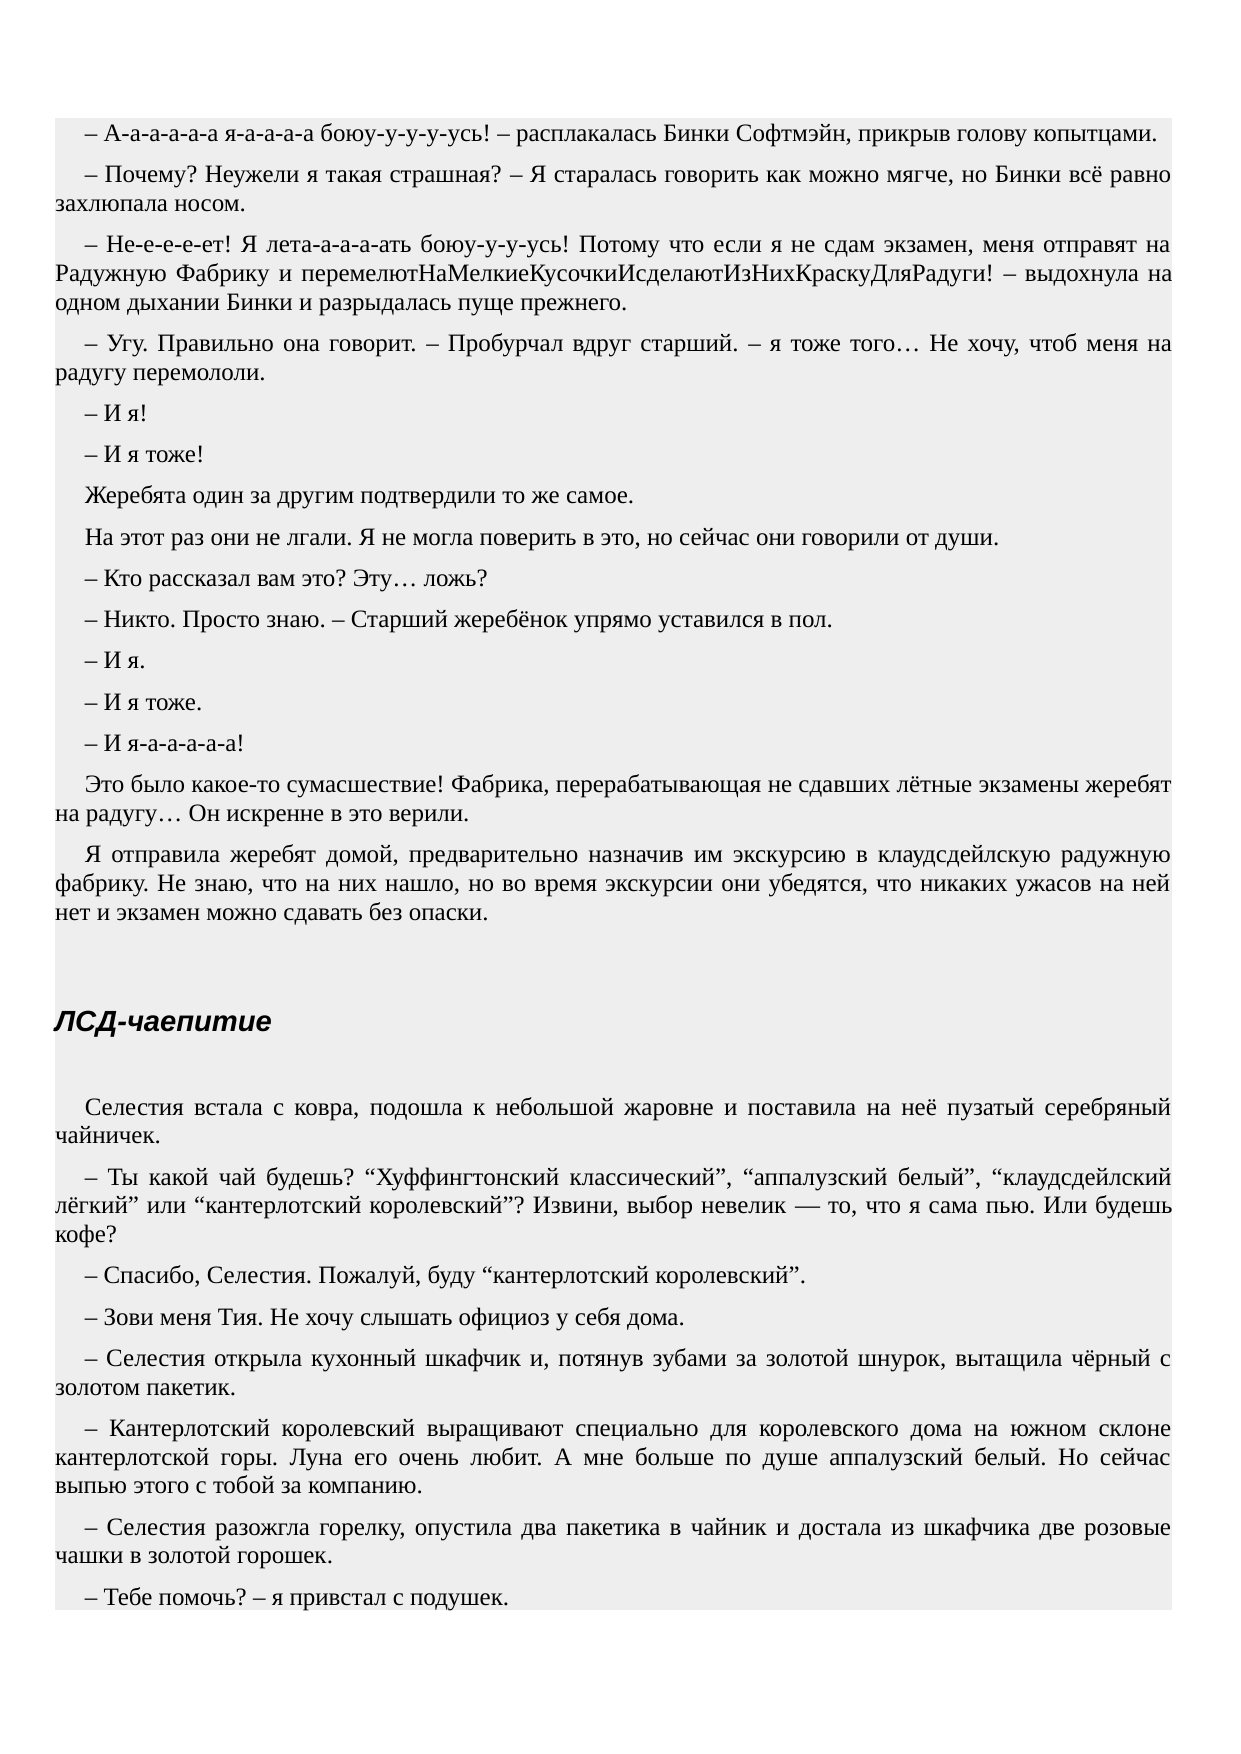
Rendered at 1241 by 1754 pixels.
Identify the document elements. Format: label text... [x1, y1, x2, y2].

text – И я тоже! [55, 439, 1172, 468]
text – Не-е-е-е-ет! Я лета-а-а-а-ать боюу-у-у-усь! Потому что если я не сдам экзамен, меня отправят на Радужную Фабрику и перемелютНаМелкиеКусочкиИсделаютИзНихКраскуДляРадуги! – выдохнула на одном дыхании Бинки и разрыдалась пуще прежнего. [55, 229, 1172, 316]
subtitle ЛСД-чаепитие [55, 1004, 1172, 1038]
text На этот раз они не лгали. Я не могла поверить в это, но сейчас они говорили от души. [55, 522, 1172, 551]
text – И я-а-а-а-а-а! [55, 728, 1172, 757]
text Это было какое-то сумасшествие! Фабрика, перерабатывающая не сдавших лётные экзамены жеребят на радугу… Он искренне в это верили. [55, 769, 1172, 827]
text – Селестия разожгла горелку, опустила два пакетика в чайник и достала из шкафчика две розовые чашки в золотой горошек. [55, 1512, 1172, 1569]
text – Спасибо, Селестия. Пожалуй, буду “кантерлотский королевский”. [55, 1260, 1172, 1289]
text – Никто. Просто знаю. – Старший жеребёнок упрямо уставился в пол. [55, 604, 1172, 633]
text – И я! [55, 398, 1172, 427]
text – Угу. Правильно она говорит. – Пробурчал вдруг старший. – я тоже того… Не хочу, чтоб меня на радугу перемололи. [55, 328, 1172, 386]
text – Почему? Неужели я такая страшная? – Я старалась говорить как можно мягче, но Бинки всё равно захлюпала носом. [55, 159, 1172, 217]
text Жеребята один за другим подтвердили то же самое. [55, 481, 1172, 509]
text Селестия встала с ковра, подошла к небольшой жаровне и поставила на неё пузатый серебряный чайничек. [55, 1092, 1172, 1149]
text – Зови меня Тия. Не хочу слышать официоз у себя дома. [55, 1302, 1172, 1330]
text – Кантерлотский королевский выращивают специально для королевского дома на южном склоне кантерлотской горы. Луна его очень любит. А мне больше по душе аппалузский белый. Но сейчас выпью этого с тобой за компанию. [55, 1413, 1172, 1499]
text – А-а-а-а-а-а я-а-а-а-а боюу-у-у-у-усь! – расплакалась Бинки Софтмэйн, прикрыв голову копытцами. [55, 118, 1172, 147]
text Я отправила жеребят домой, предварительно назначив им экскурсию в клаудсдейлскую радужную фабрику. Не знаю, что на них нашло, но во время экскурсии они убедятся, что никаких ужасов на ней нет и экзамен можно сдавать без опаски. [55, 839, 1172, 926]
text – Ты какой чай будешь? “Хуффингтонский классический”, “аппалузский белый”, “клаудсдейлский лёгкий” или “кантерлотский королевский”? Извини, выбор невелик — то, что я сама пью. Или будешь кофе? [55, 1162, 1172, 1248]
text – Селестия открыла кухонный шкафчик и, потянув зубами за золотой шнурок, вытащила чёрный с золотом пакетик. [55, 1343, 1172, 1400]
text – Тебе помочь? – я привстал с подушек. [55, 1582, 1172, 1610]
text – Кто рассказал вам это? Эту… ложь? [55, 563, 1172, 592]
text – И я тоже. [55, 687, 1172, 716]
text – И я. [55, 646, 1172, 674]
